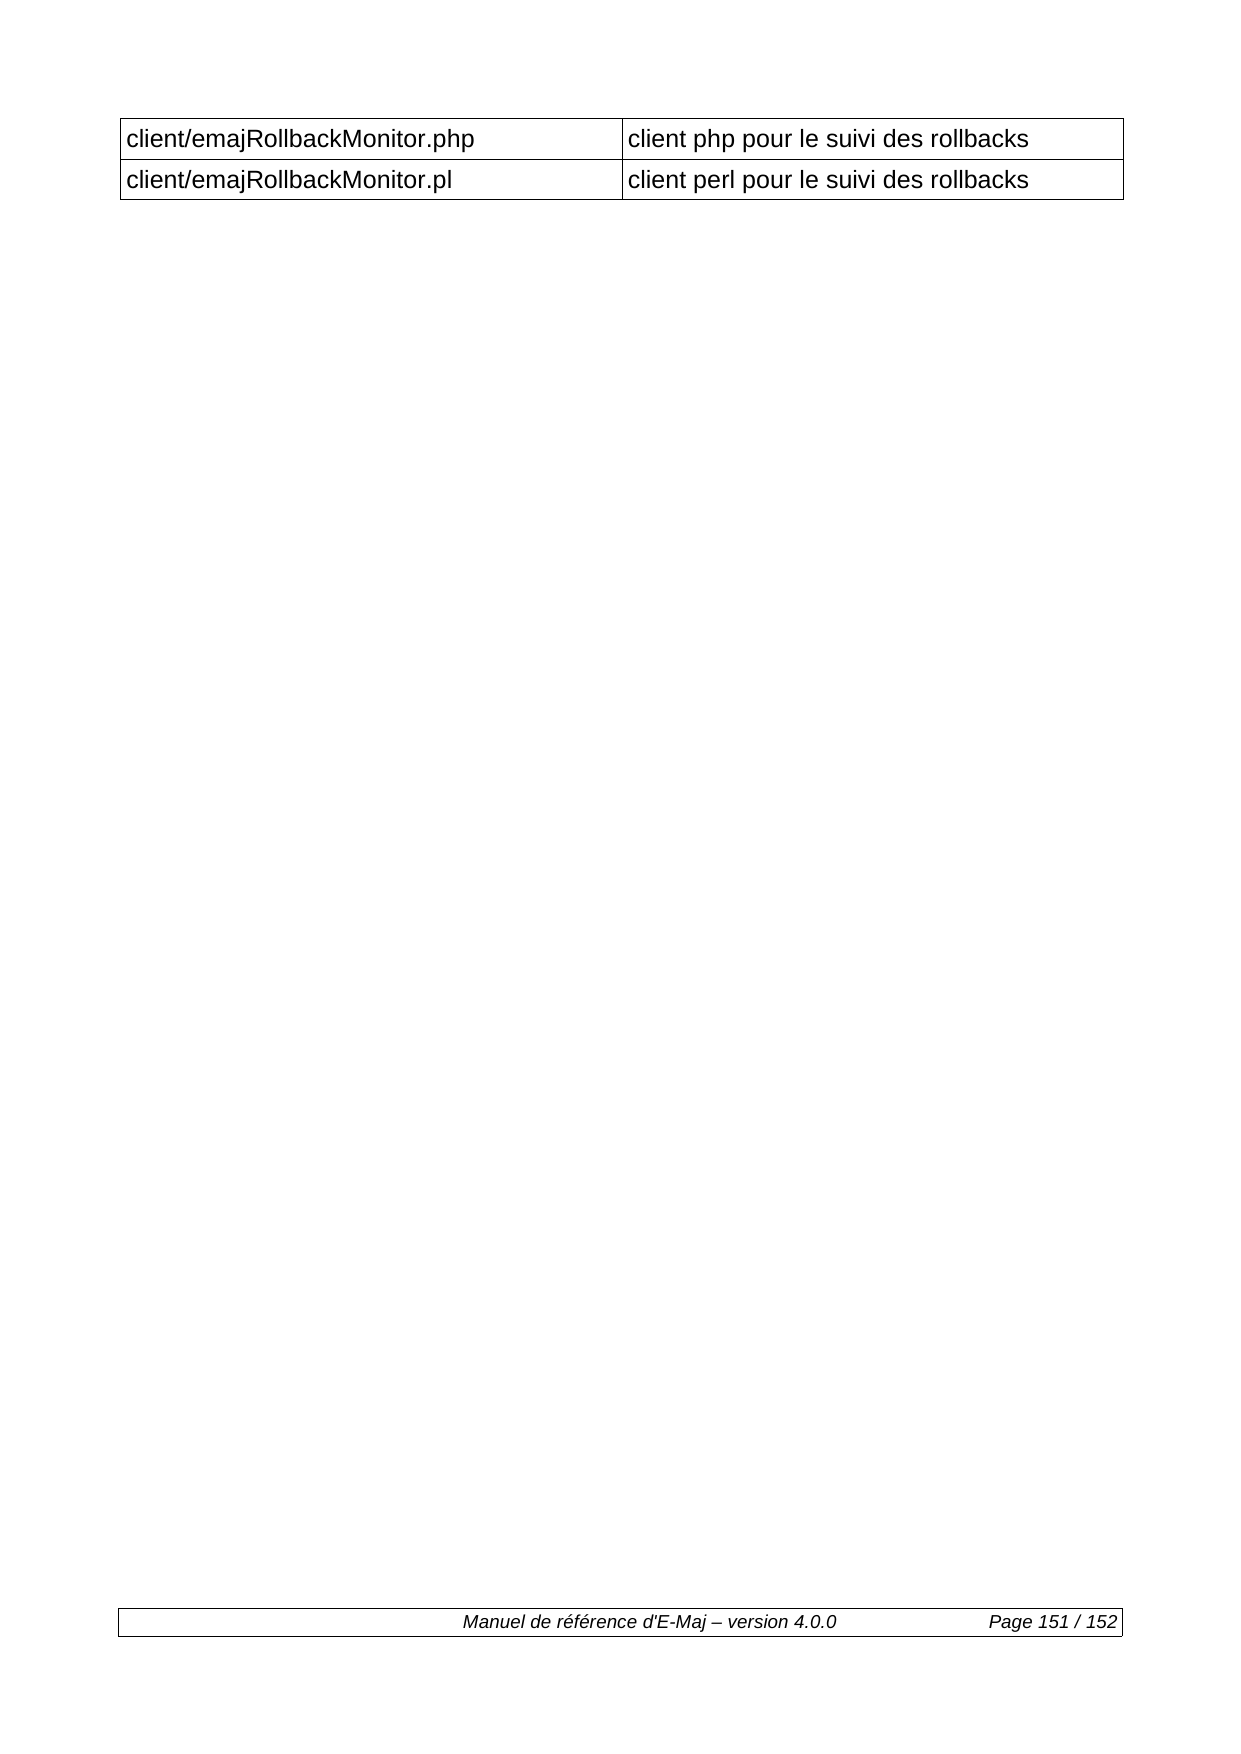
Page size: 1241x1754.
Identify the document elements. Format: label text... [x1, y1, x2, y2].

table_cell client perl pour le suivi des rollbacks [623, 160, 1123, 199]
table_cell client php pour le suivi des rollbacks [623, 119, 1123, 159]
table_cell client/emajRollbackMonitor.php [121, 119, 622, 159]
table_cell client/emajRollbackMonitor.pl [121, 160, 622, 199]
